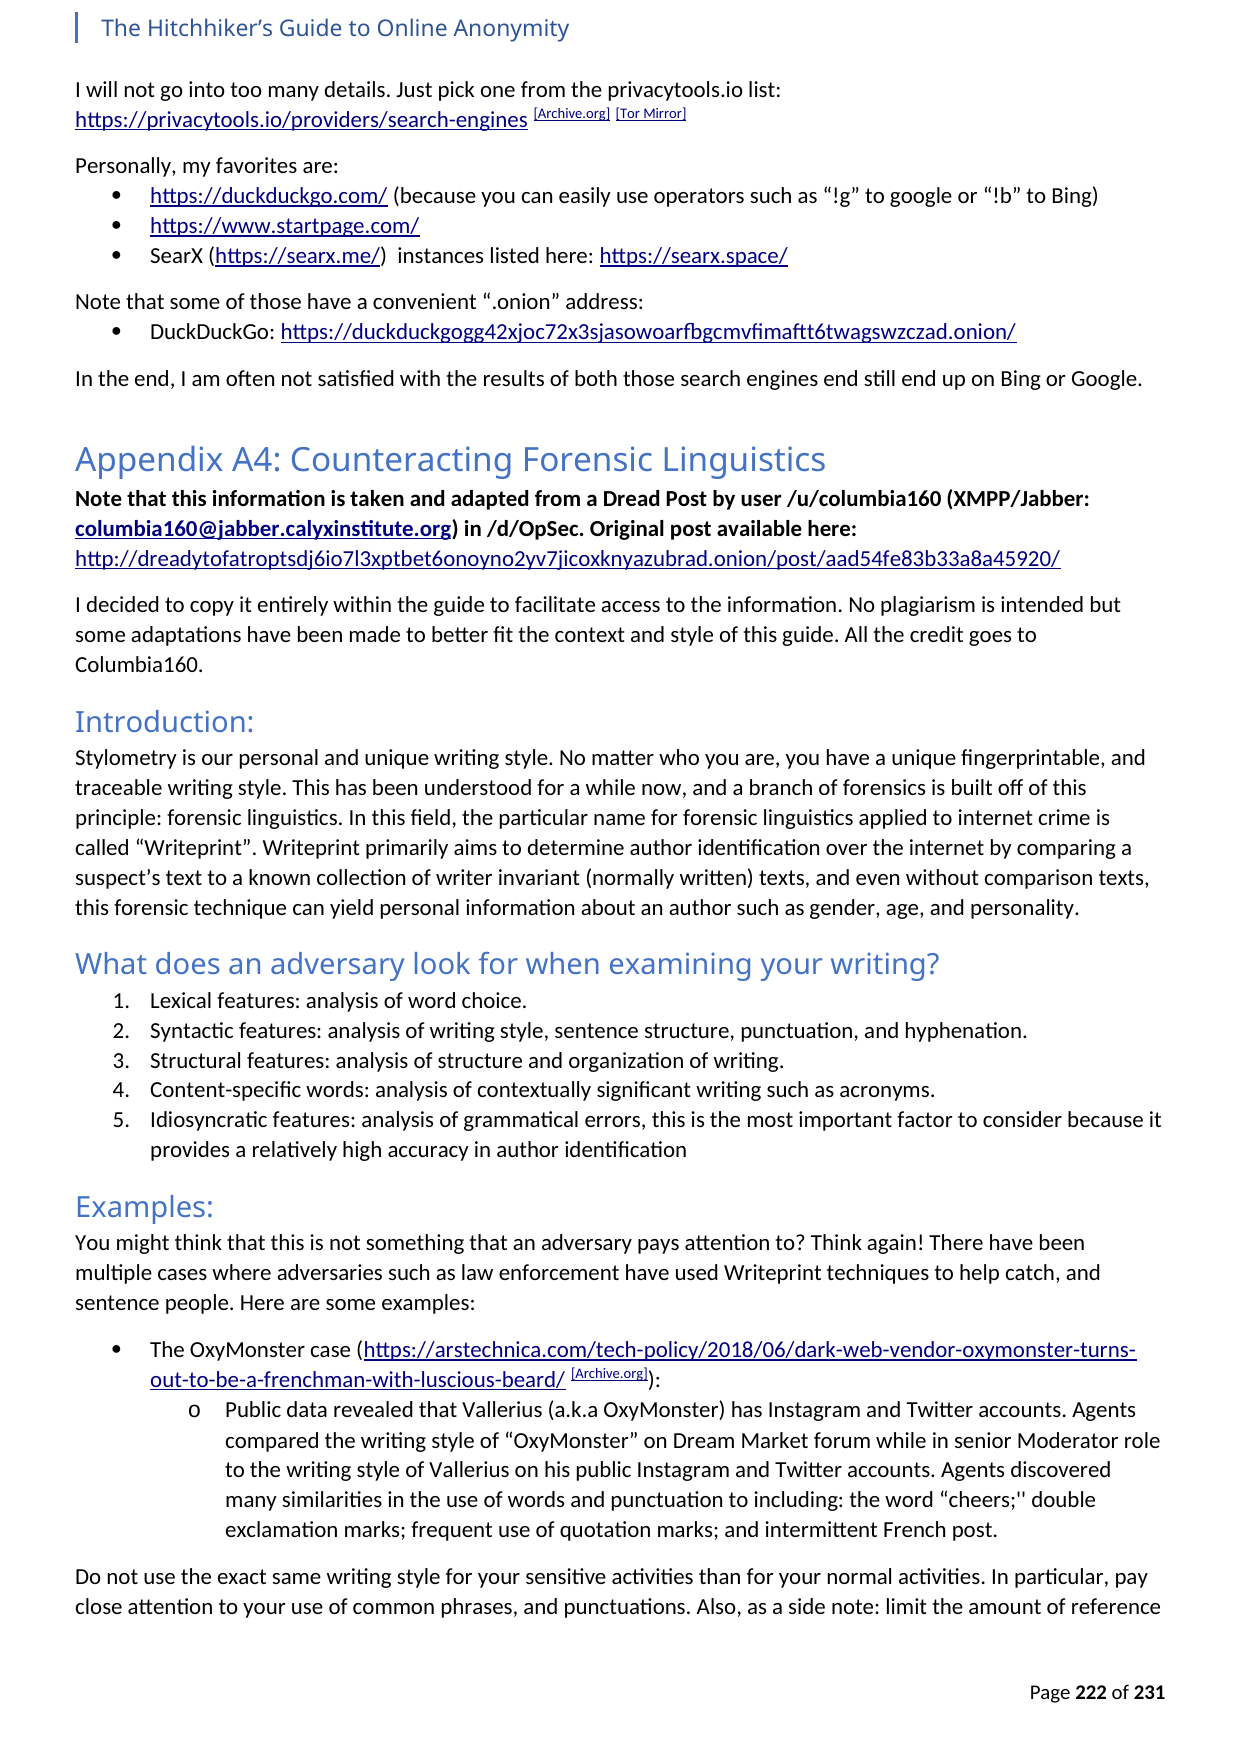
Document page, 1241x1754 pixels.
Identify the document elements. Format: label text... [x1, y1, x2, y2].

subtitle Appendix A4: Counteracting Forensic Linguistics [75, 436, 1165, 481]
list Structural features: analysis of structure and organization of writing. [112, 1046, 1165, 1074]
list Idiosyncratic features: analysis of grammatical errors, this is the most important factor to consider because it provides a relatively high accuracy in author identification [112, 1106, 1165, 1163]
text Note that this information is taken and adapted from a Dread Post by user /u/columbia160 (XMPP/Jabber: columbia160@jabber.calyxinstitute.org) in /d/OpSec. Original post available here: http://dreadytofatroptsdj6io7l3xptbet6onoyno2yv7jicoxknyazubrad.onion/post/aad54fe83b33a8a45920/ [75, 484, 1165, 572]
text You might think that this is not something that an adversary pays attention to? Think again! There have been multiple cases where adversaries such as law enforcement have used Writeprint techniques to help catch, and sentence people. Here are some examples: [75, 1228, 1165, 1316]
subtitle Examples: [75, 1186, 1165, 1226]
subtitle What does an adversary look for when examining your writing? [75, 943, 1165, 983]
list DuckDuckGo: https://duckduckgogg42xjoc72x3sjasowoarfbgcmvfimaftt6twagswzczad.onion/ [112, 317, 1165, 345]
list https://www.startpage.com/ [112, 211, 1165, 239]
list Public data revealed that Vallerius (a.k.a OxyMonster) has Instagram and Twitter accounts. Agents compared the writing style of “OxyMonster” on Dream Market forum while in senior Moderator role to the writing style of Vallerius on his public Instagram and Twitter accounts. Agents discovered many similarities in the use of words and punctuation to including: the word “cheers;'' double exclamation marks; frequent use of quotation marks; and intermittent French post. [187, 1395, 1165, 1543]
list Lexical features: analysis of word choice. [112, 986, 1165, 1014]
list SearX (https://searx.me/) instances listed here: https://searx.space/ [112, 241, 1165, 269]
text I decided to copy it entirely within the guide to facilitate access to the information. No plagiarism is intended but some adaptations have been made to better fit the context and style of this guide. All the credit goes to Columbia160. [75, 590, 1165, 678]
list Syntactic features: analysis of writing style, sentence structure, punctuation, and hyphenation. [112, 1016, 1165, 1044]
text I will not go into too many details. Just pick one from the privacytools.io list: https://privacytools.io/providers/search-engines [Archive.org] [Tor Mirror] [75, 75, 1165, 133]
text Personally, my favorites are: [75, 151, 1165, 179]
list The OxyMonster case (https://arstechnica.com/tech-policy/2018/06/dark-web-vendor-oxymonster-turns-out-to-be-a-frenchman-with-luscious-beard/ [Archive.org]): [112, 1335, 1165, 1393]
text Stylometry is our personal and unique writing style. No matter who you are, you have a unique fingerprintable, and traceable writing style. This has been understood for a while now, and a branch of forensics is built off of this principle: forensic linguistics. In this field, the particular name for forensic linguistics applied to internet crime is called “Writeprint”. Writeprint primarily aims to determine author identification over the internet by comparing a suspect’s text to a known collection of writer invariant (normally written) texts, and even without comparison texts, this forensic technique can yield personal information about an author such as gender, age, and personality. [75, 743, 1165, 921]
list https://duckduckgo.com/ (because you can easily use operators such as “!g” to google or “!b” to Bing) [112, 181, 1165, 209]
text Do not use the exact same writing style for your sensitive activities than for your normal activities. In particular, pay close attention to your use of common phrases, and punctuations. Also, as a side note: limit the amount of reference [75, 1562, 1165, 1620]
text In the end, I am often not satisfied with the results of both those search engines end still end up on Bing or Google. [75, 364, 1165, 392]
text Note that some of those have a convenient “.onion” address: [75, 287, 1165, 316]
list Content-specific words: analysis of contextually significant writing such as acronyms. [112, 1076, 1165, 1104]
subtitle Introduction: [75, 701, 1165, 741]
